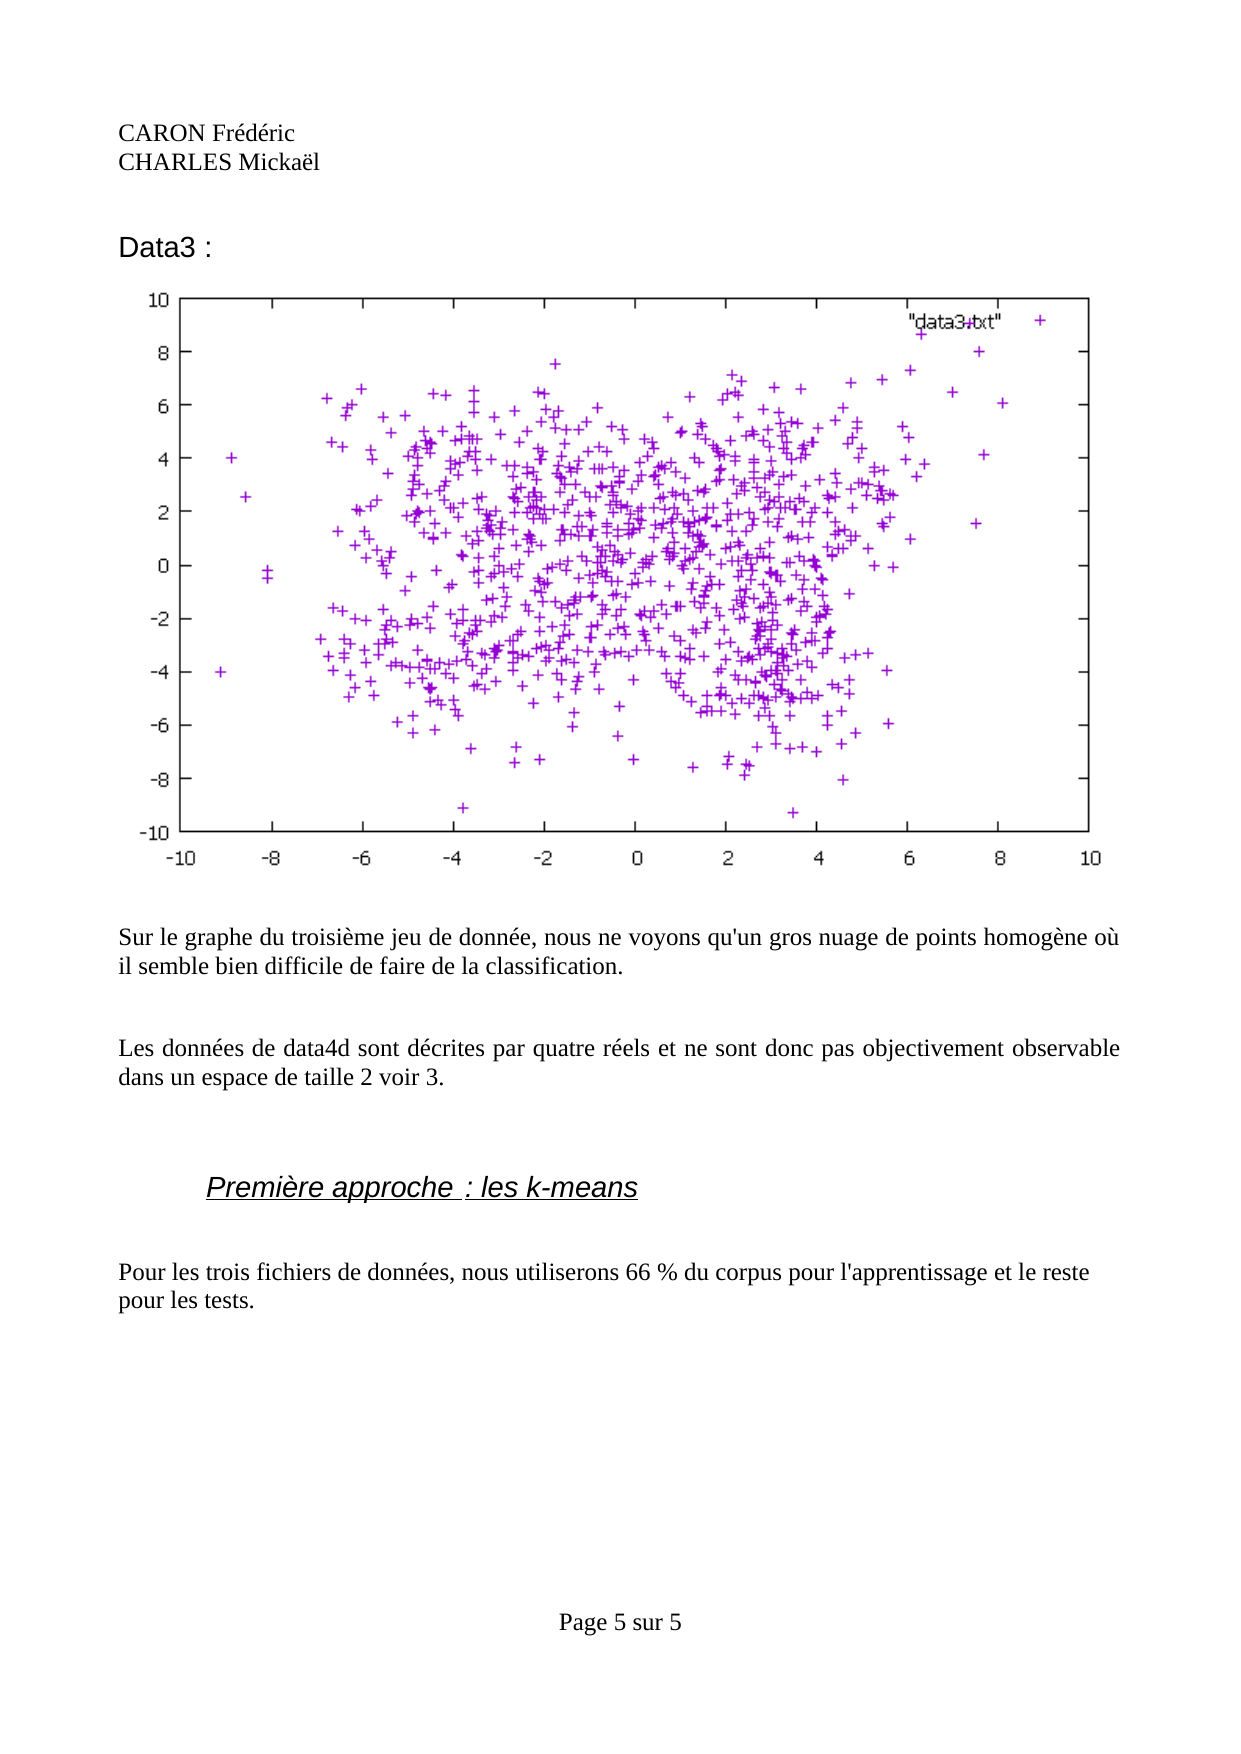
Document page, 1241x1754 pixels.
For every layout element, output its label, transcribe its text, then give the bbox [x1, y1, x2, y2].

subtitle Data3 : [118, 230, 1122, 264]
picture [120, 276, 1121, 881]
text Sur le graphe du troisième jeu de donnée, nous ne voyons qu'un gros nuage de points homogène où il semble bien difficile de faire de la classification. [118, 922, 1122, 979]
text Pour les trois fichiers de données, nous utiliserons 66 % du corpus pour l'apprentissage et le reste pour les tests. [118, 1257, 1122, 1314]
text Les données de data4d sont décrites par quatre réels et ne sont donc pas objectivement observable dans un espace de taille 2 voir 3. [118, 1033, 1122, 1091]
subtitle Première approche : les k-means [206, 1169, 1122, 1203]
